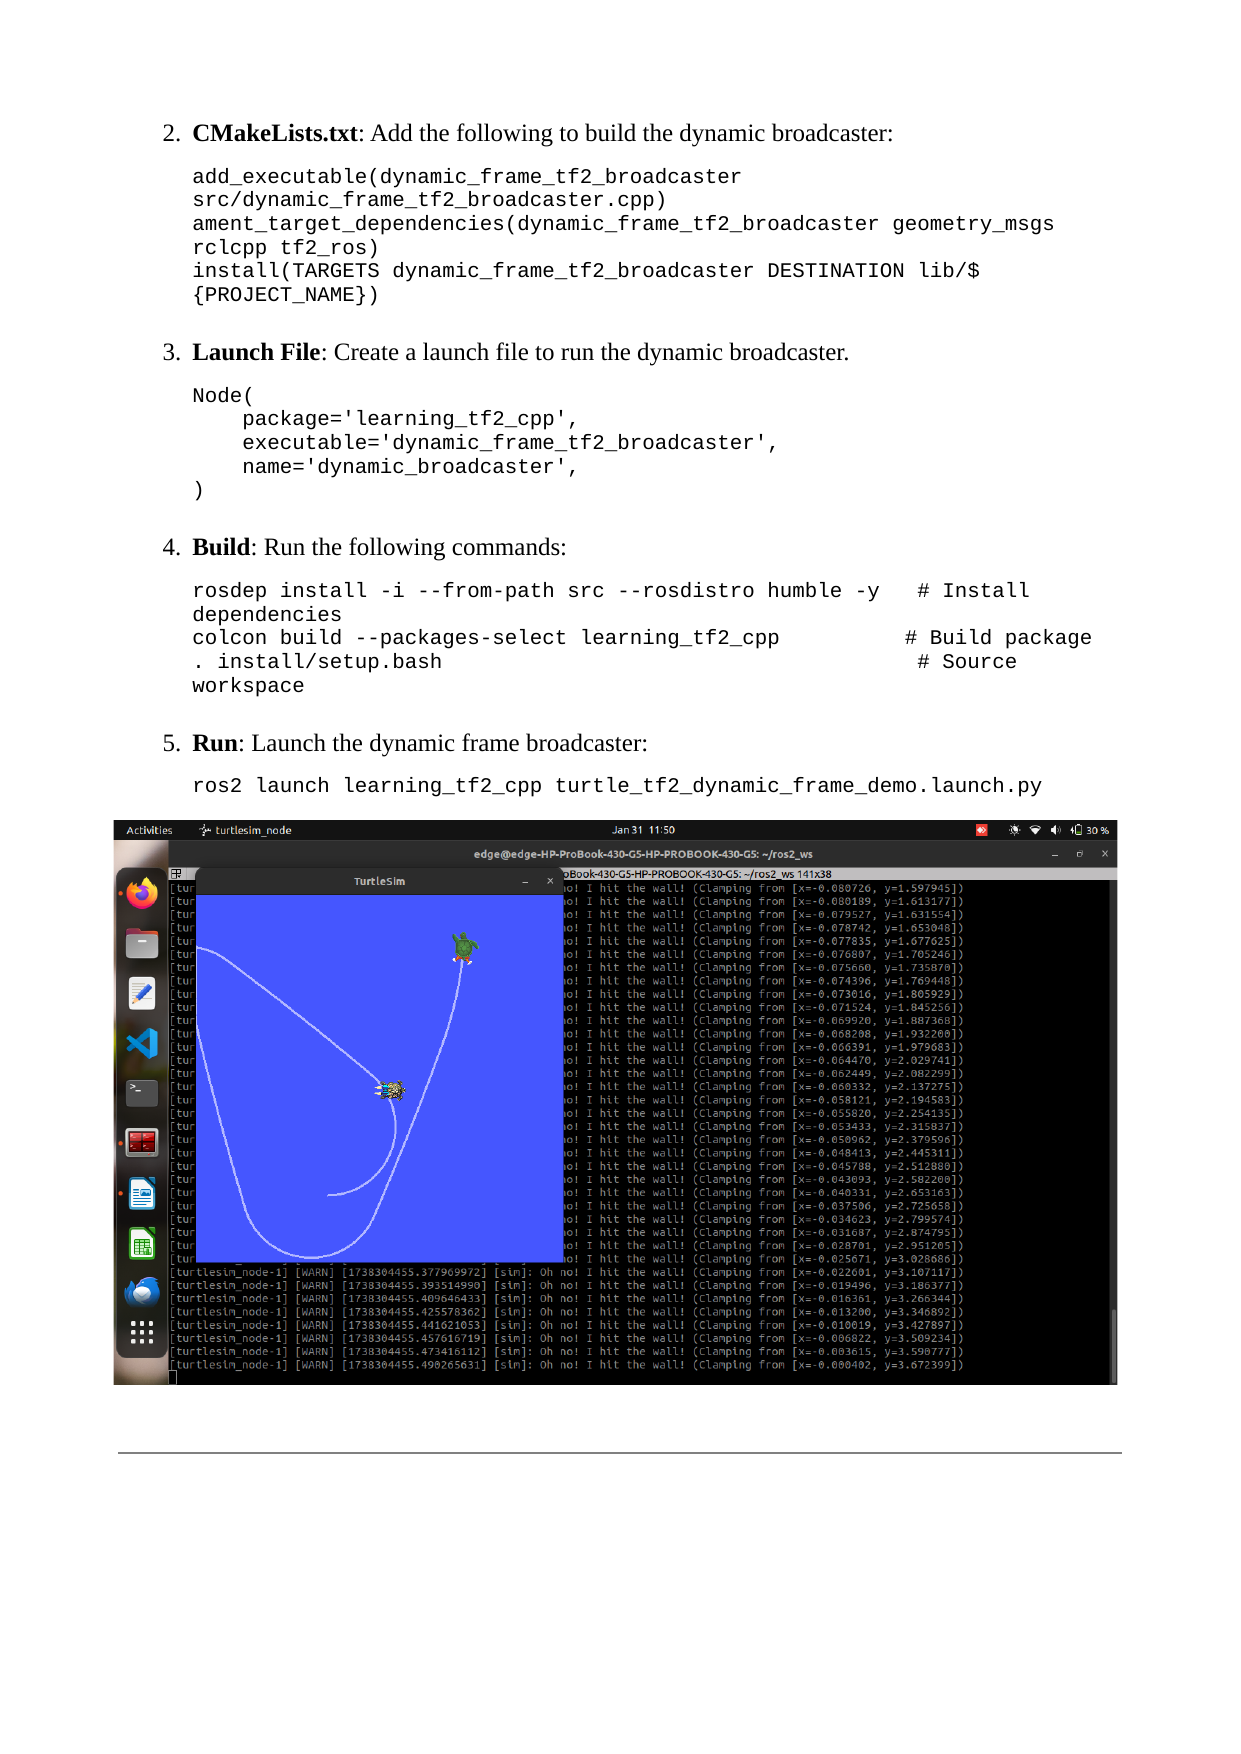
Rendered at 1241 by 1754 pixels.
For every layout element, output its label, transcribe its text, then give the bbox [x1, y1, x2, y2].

list install(TARGETS dynamic_frame_tf2_broadcaster DESTINATION lib/${PROJECT_NAME}) [162, 260, 1122, 308]
list Run: Launch the dynamic frame broadcaster: [162, 728, 1122, 756]
list executable='dynamic_frame_tf2_broadcaster', [162, 432, 1122, 456]
list ) [162, 479, 1122, 503]
picture [113, 820, 1118, 1385]
list Build: Run the following commands: [162, 532, 1122, 561]
list colcon build --packages-select learning_tf2_cpp # Build package [162, 627, 1122, 651]
list ament_target_dependencies(dynamic_frame_tf2_broadcaster geometry_msgs rclcpp tf2_ros) [162, 213, 1122, 260]
list . install/setup.bash # Source workspace [162, 651, 1122, 698]
list add_executable(dynamic_frame_tf2_broadcaster src/dynamic_frame_tf2_broadcaster.cpp) [162, 166, 1122, 213]
list name='dynamic_broadcaster', [162, 456, 1122, 479]
list Launch File: Create a launch file to run the dynamic broadcaster. [162, 337, 1122, 366]
list Node( [162, 385, 1122, 408]
list ros2 launch learning_tf2_cpp turtle_tf2_dynamic_frame_demo.launch.py [162, 775, 1122, 799]
list CMakeLists.txt: Add the following to build the dynamic broadcaster: [162, 118, 1122, 147]
list package='learning_tf2_cpp', [162, 408, 1122, 432]
list rosdep install -i --from-path src --rosdistro humble -y # Install dependencies [162, 580, 1122, 627]
